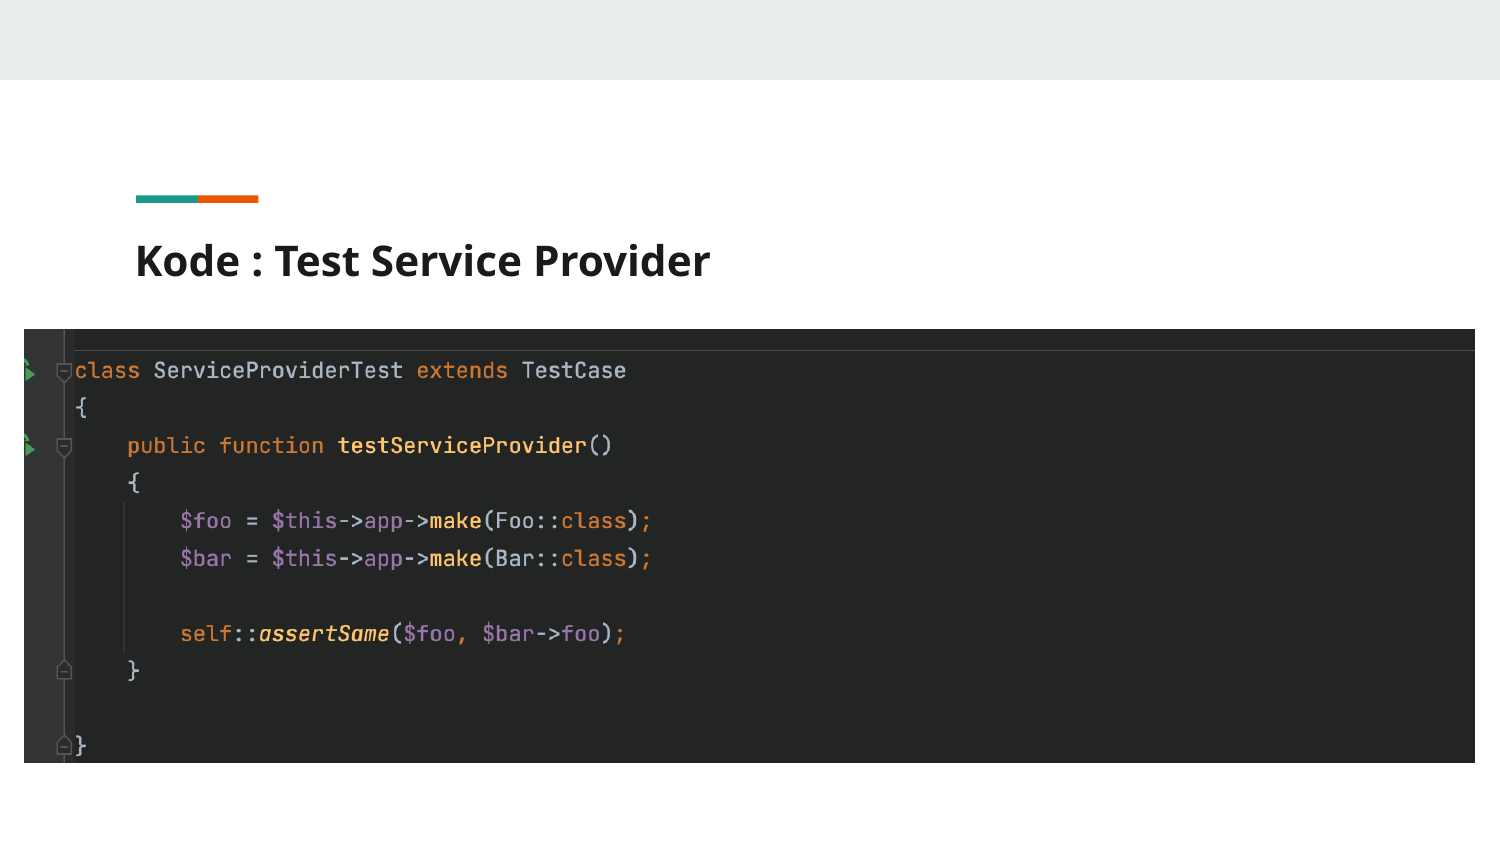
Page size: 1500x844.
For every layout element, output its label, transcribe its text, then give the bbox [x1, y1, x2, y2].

title Kode : Test Service Provider [119, 216, 1381, 305]
picture [24, 329, 1475, 763]
